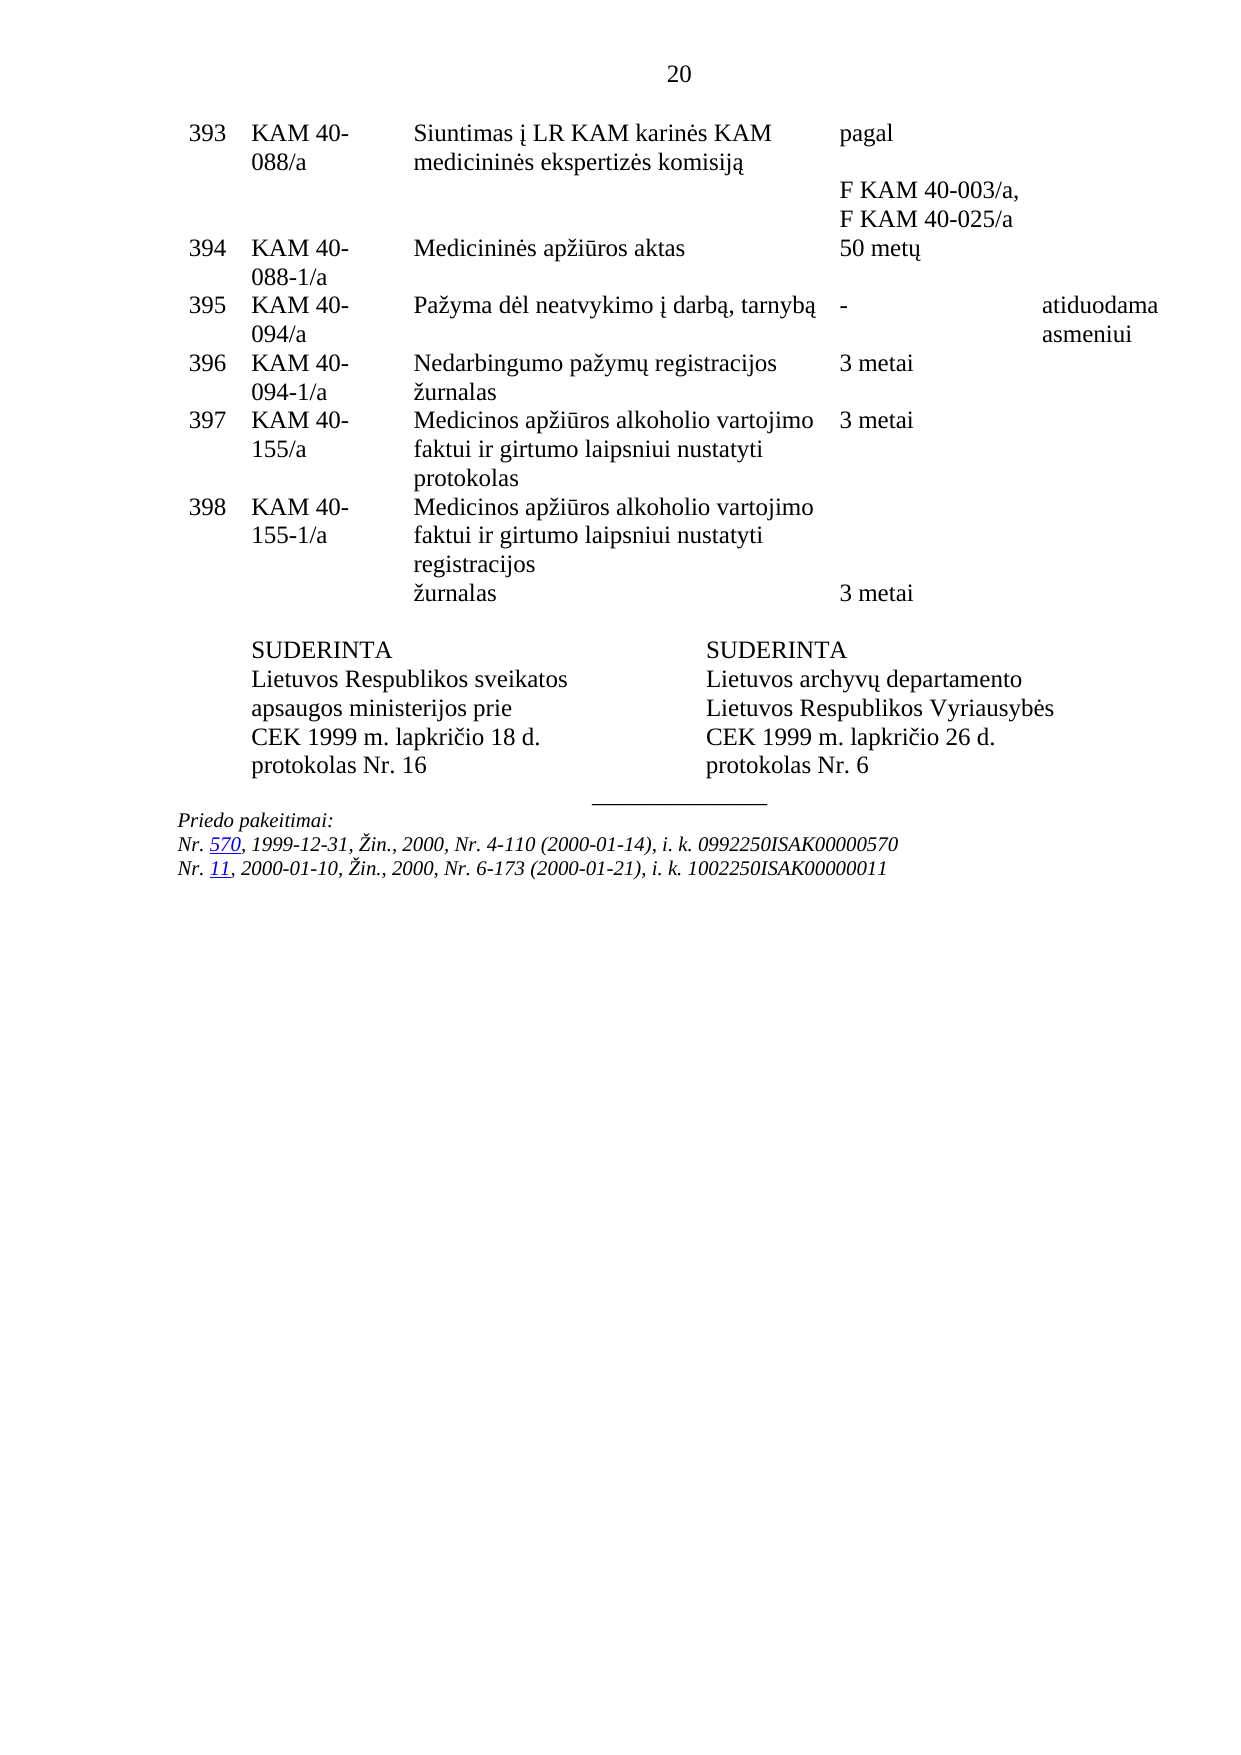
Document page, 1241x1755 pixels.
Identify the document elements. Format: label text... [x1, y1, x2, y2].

table_cell Medicininės apžiūros aktas [402, 233, 828, 291]
text Priedo pakeitimai: [177, 808, 1181, 832]
text CEK 1999 m. lapkričio 18 d. CEK 1999 m. lapkričio 26 d. [177, 722, 1181, 751]
table_cell [1031, 406, 1176, 492]
table_cell [177, 176, 240, 204]
table_cell KAM 40-155-1/a [240, 492, 402, 578]
table_cell 394 [177, 233, 240, 291]
table_cell [1176, 233, 1181, 291]
table_cell F KAM 40-003/a, [828, 176, 1031, 204]
table_cell 397 [177, 406, 240, 492]
table_cell [1176, 176, 1181, 204]
text SUDERINTA SUDERINTA [177, 636, 1181, 664]
table_cell [1031, 233, 1176, 291]
table_cell Siuntimas į LR KAM karinės KAM medicininės ekspertizės komisiją [402, 118, 828, 176]
table_cell 396 [177, 348, 240, 406]
table_cell Nedarbingumo pažymų registracijos žurnalas [402, 348, 828, 406]
table_cell [1031, 118, 1176, 176]
table_cell Pažyma dėl neatvykimo į darbą, tarnybą [402, 291, 828, 348]
table_cell [177, 578, 240, 607]
table_cell 398 [177, 492, 240, 578]
table_cell pagal [828, 118, 1031, 176]
table_cell [1176, 406, 1181, 492]
text protokolas Nr. 16 protokolas Nr. 6 [177, 751, 1181, 779]
table_cell [1031, 204, 1176, 233]
table_cell [1176, 348, 1181, 406]
table_cell F KAM 40-025/a [828, 204, 1031, 233]
table_cell Medicinos apžiūros alkoholio vartojimo faktui ir girtumo laipsniui nustatyti protokolas [402, 406, 828, 492]
table_cell 393 [177, 118, 240, 176]
table_cell KAM 40-094-1/a [240, 348, 402, 406]
table_cell žurnalas [402, 578, 828, 607]
table_cell [1176, 578, 1181, 607]
table_cell [1031, 492, 1176, 578]
table_cell [240, 578, 402, 607]
table_cell [1176, 204, 1181, 233]
table_cell [1176, 492, 1181, 578]
table_cell [1031, 176, 1176, 204]
table_cell 3 metai [828, 578, 1031, 607]
table_cell [1176, 118, 1181, 176]
table_cell [177, 204, 240, 233]
table_cell KAM 40-155/a [240, 406, 402, 492]
table_cell 3 metai [828, 406, 1031, 492]
text Nr. 570, 1999-12-31, Žin., 2000, Nr. 4-110 (2000-01-14), i. k. 0992250ISAK00000570 [177, 832, 1181, 856]
table_cell Medicinos apžiūros alkoholio vartojimo faktui ir girtumo laipsniui nustatyti registracijos [402, 492, 828, 578]
table_cell KAM 40-088/a [240, 118, 402, 176]
table_cell [402, 204, 828, 233]
table_cell KAM 40-094/a [240, 291, 402, 348]
table_cell [828, 492, 1031, 578]
text Nr. 11, 2000-01-10, Žin., 2000, Nr. 6-173 (2000-01-21), i. k. 1002250ISAK00000011 [177, 856, 1181, 880]
text apsaugos ministerijos prie Lietuvos Respublikos Vyriausybės [177, 693, 1181, 722]
table_cell [240, 204, 402, 233]
table_cell [1031, 578, 1176, 607]
text ______________ [177, 779, 1181, 808]
table_cell [1176, 291, 1181, 348]
table_cell atiduodama asmeniui [1031, 291, 1176, 348]
table_cell 3 metai [828, 348, 1031, 406]
table_cell 395 [177, 291, 240, 348]
table_cell [1031, 348, 1176, 406]
table_cell [240, 176, 402, 204]
text Lietuvos Respublikos sveikatos Lietuvos archyvų departamento [177, 664, 1181, 693]
table_cell - [828, 291, 1031, 348]
table_cell [402, 176, 828, 204]
table_cell KAM 40-088-1/a [240, 233, 402, 291]
table_cell 50 metų [828, 233, 1031, 291]
